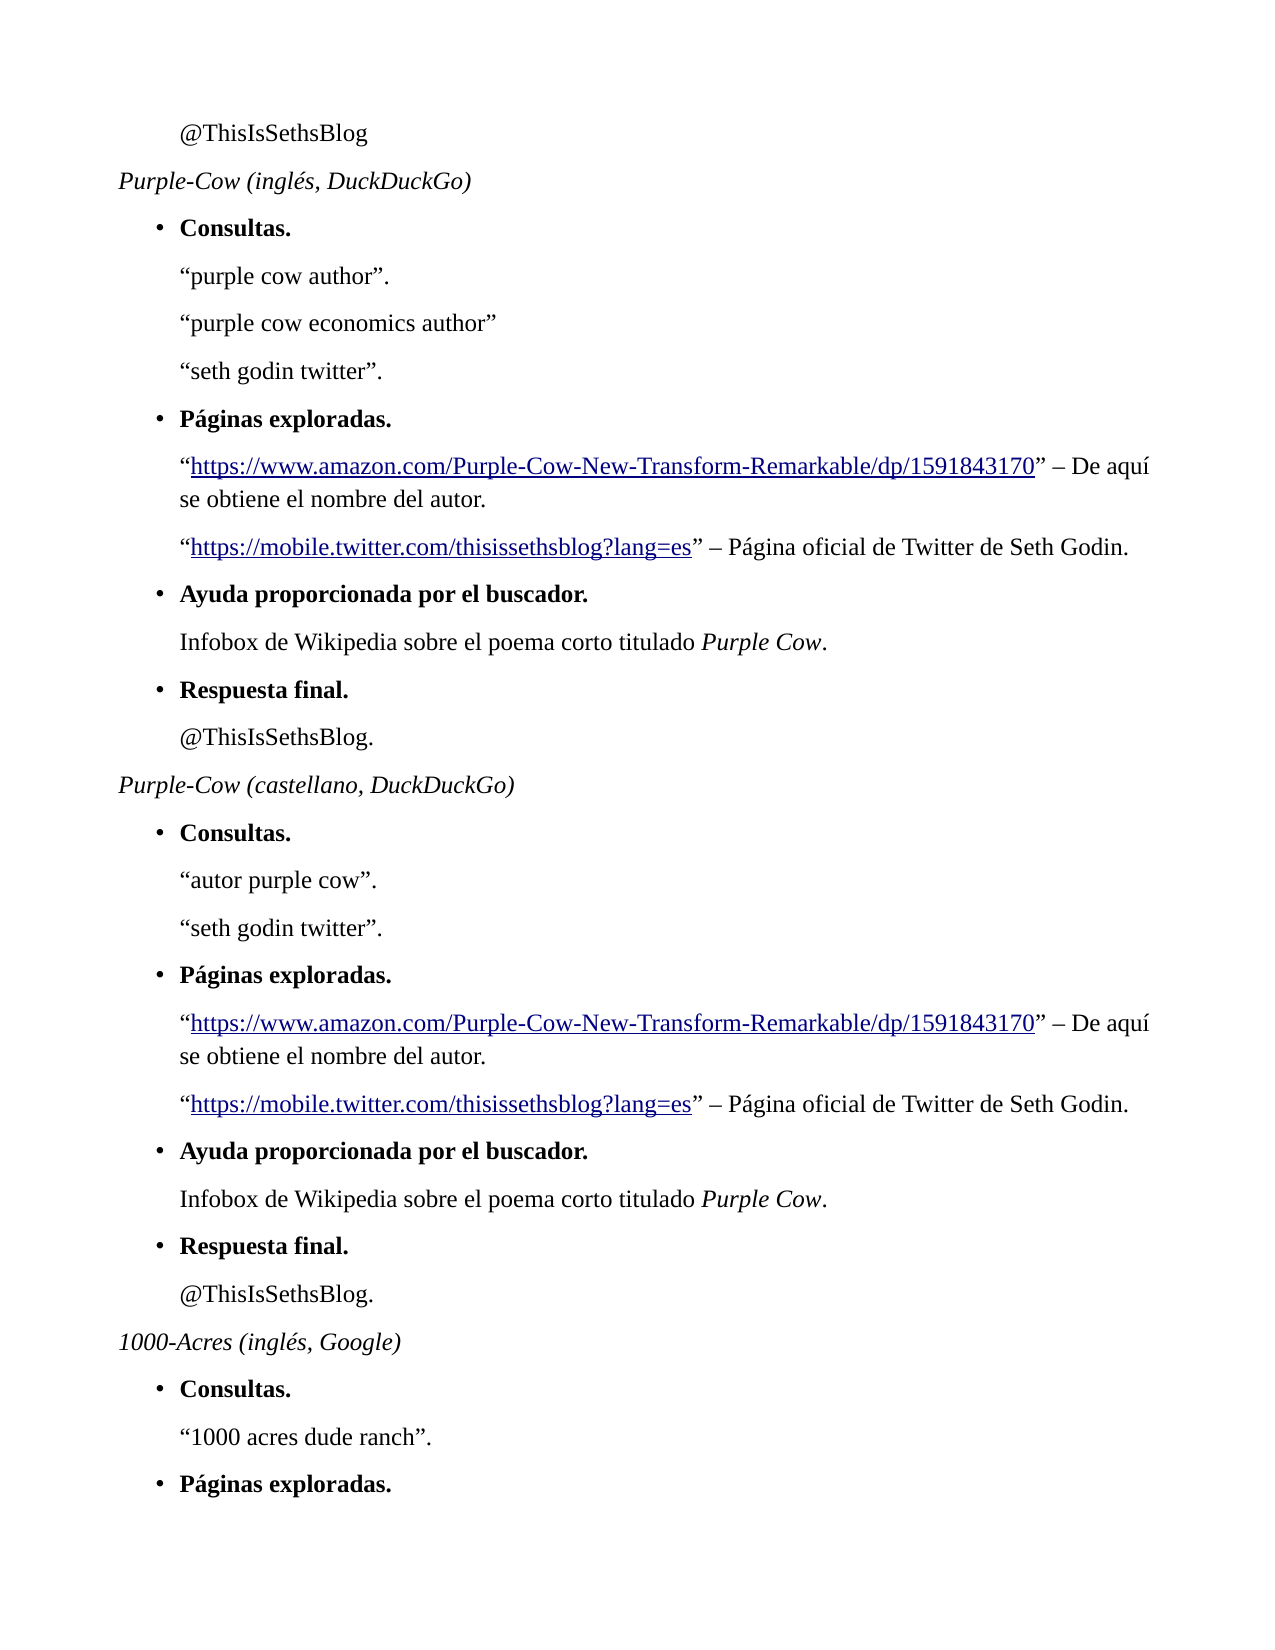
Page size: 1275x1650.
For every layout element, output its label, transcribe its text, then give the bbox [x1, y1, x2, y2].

list “https://mobile.twitter.com/thisissethsblog?lang=es” – Página oficial de Twitter de Seth Godin. [156, 1089, 1157, 1117]
list Respuesta final. [156, 1231, 1157, 1260]
list “seth godin twitter”. [156, 356, 1157, 385]
list Respuesta final. [156, 675, 1157, 703]
list “purple cow economics author” [156, 308, 1157, 337]
list Páginas exploradas. [156, 404, 1157, 432]
list Consultas. [156, 818, 1157, 846]
list Ayuda proporcionada por el buscador. [156, 1136, 1157, 1165]
list @ThisIsSethsBlog [156, 118, 1157, 147]
list “https://www.amazon.com/Purple-Cow-New-Transform-Remarkable/dp/1591843170” – De aquí se obtiene el nombre del autor. [156, 451, 1157, 513]
list “seth godin twitter”. [156, 913, 1157, 942]
list “1000 acres dude ranch”. [156, 1422, 1157, 1451]
list “purple cow author”. [156, 261, 1157, 290]
list Infobox de Wikipedia sobre el poema corto titulado Purple Cow. [156, 1184, 1157, 1213]
text Purple-Cow (castellano, DuckDuckGo) [118, 770, 1157, 799]
list Páginas exploradas. [156, 960, 1157, 989]
list “autor purple cow”. [156, 865, 1157, 894]
list Páginas exploradas. [156, 1469, 1157, 1498]
text 1000-Acres (inglés, Google) [118, 1327, 1157, 1355]
list @ThisIsSethsBlog. [156, 1279, 1157, 1308]
text Purple-Cow (inglés, DuckDuckGo) [118, 166, 1157, 194]
list Ayuda proporcionada por el buscador. [156, 579, 1157, 608]
list Infobox de Wikipedia sobre el poema corto titulado Purple Cow. [156, 627, 1157, 656]
list Consultas. [156, 213, 1157, 242]
list @ThisIsSethsBlog. [156, 722, 1157, 751]
list “https://www.amazon.com/Purple-Cow-New-Transform-Remarkable/dp/1591843170” – De aquí se obtiene el nombre del autor. [156, 1008, 1157, 1070]
list Consultas. [156, 1374, 1157, 1403]
list “https://mobile.twitter.com/thisissethsblog?lang=es” – Página oficial de Twitter de Seth Godin. [156, 532, 1157, 561]
